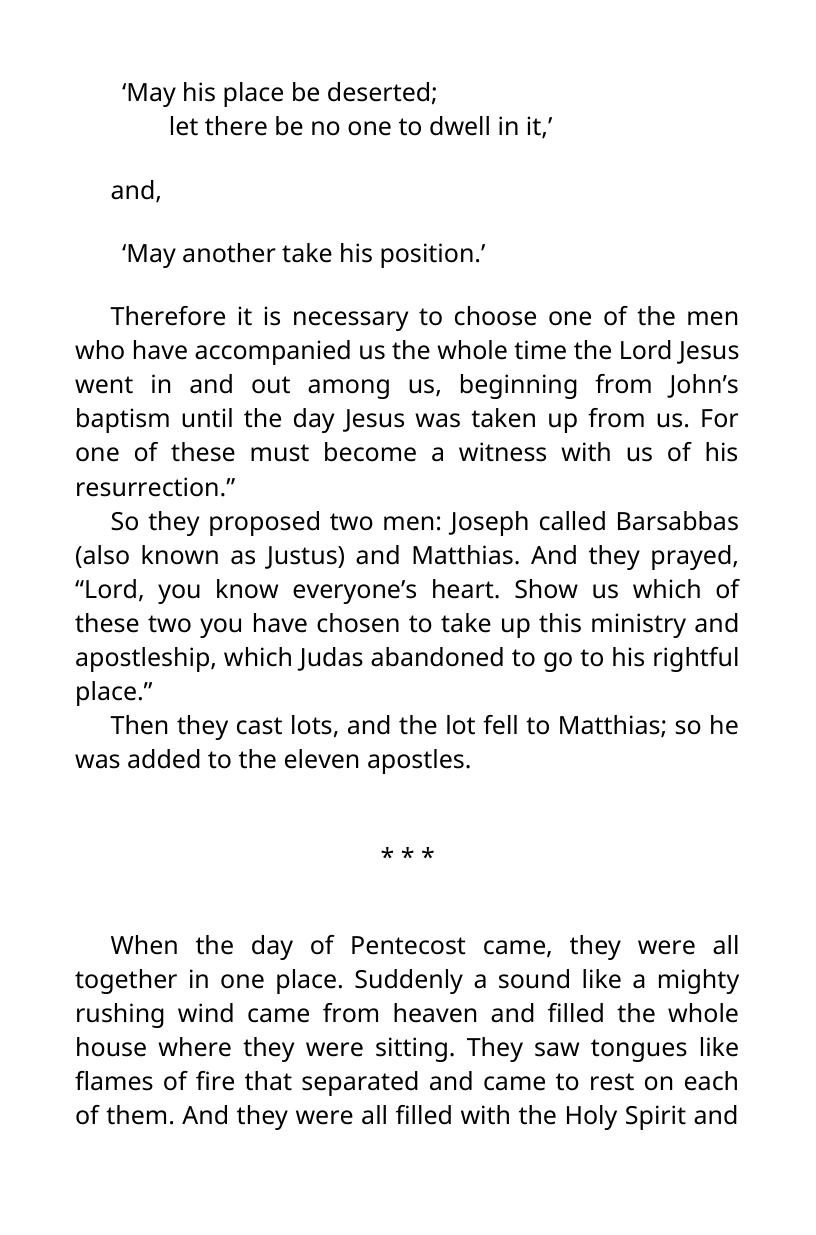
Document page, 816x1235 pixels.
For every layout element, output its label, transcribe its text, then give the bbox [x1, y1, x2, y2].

text * * * [75, 840, 740, 874]
text ‘May his place be deserted; [122, 75, 693, 109]
text Then they cast lots, and the lot fell to Matthias; so he was added to the eleven apostles. [75, 708, 740, 776]
text So they proposed two men: Joseph called Barsabbas (also known as Justus) and Matthias. And they prayed, “Lord, you know everyone’s heart. Show us which of these two you have chosen to take up this ministry and apostleship, which Judas abandoned to go to his rightful place.” [75, 503, 740, 708]
text ‘May another take his position.’ [122, 236, 693, 269]
text let there be no one to dwell in it,’ [169, 109, 740, 143]
text Therefore it is necessary to choose one of the men who have accompanied us the whole time the Lord Jesus went in and out among us, beginning from John’s baptism until the day Jesus was taken up from us. For one of these must become a witness with us of his resurrection.” [75, 299, 740, 503]
text When the day of Pentecost came, they were all together in one place. Suddenly a sound like a mighty rushing wind came from heaven and filled the whole house where they were sitting. They saw tongues like flames of fire that separated and came to rest on each of them. And they were all filled with the Holy Spirit and [75, 927, 740, 1132]
text and, [75, 172, 740, 206]
